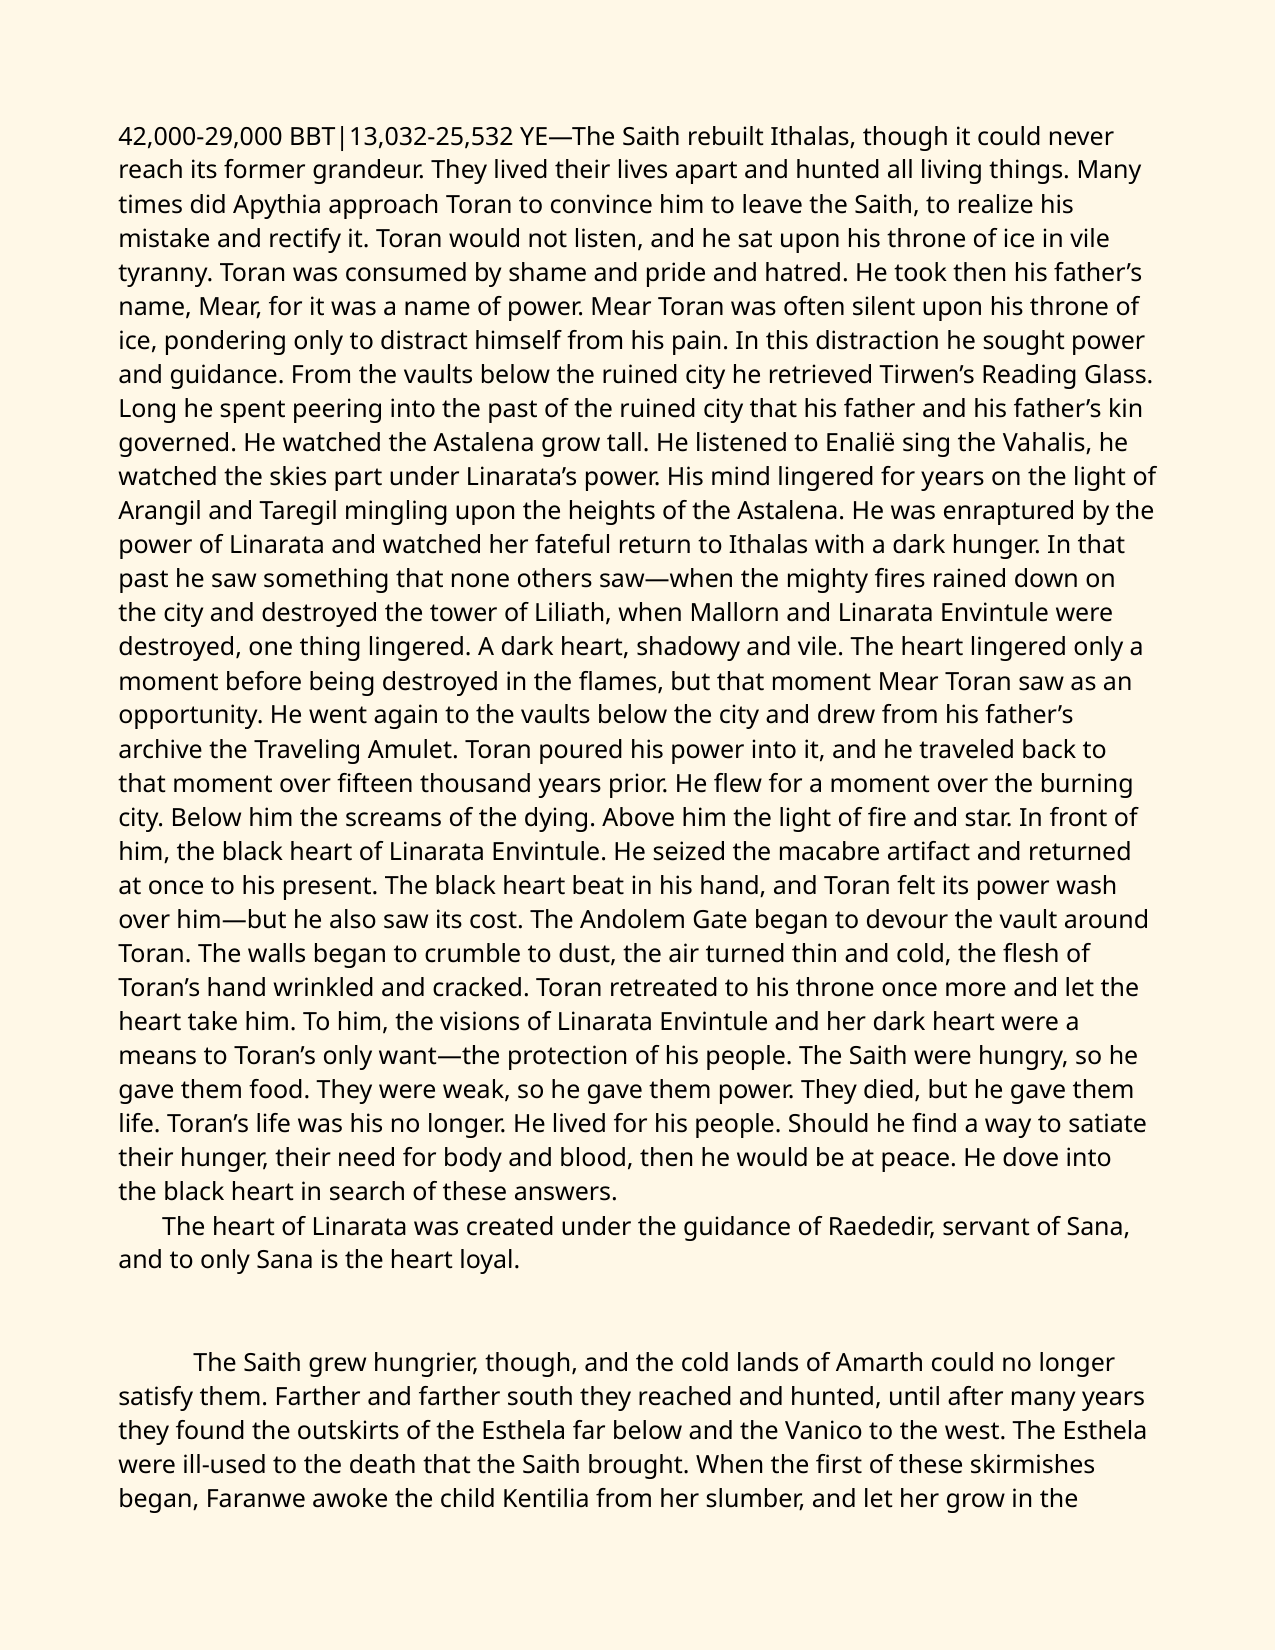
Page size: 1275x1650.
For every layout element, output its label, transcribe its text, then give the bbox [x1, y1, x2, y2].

text The Saith grew hungrier, though, and the cold lands of Amarth could no longer satisfy them. Farther and farther south they reached and hunted, until after many years they found the outskirts of the Esthela far below and the Vanico to the west. The Esthela were ill-used to the death that the Saith brought. When the first of these skirmishes began, Faranwe awoke the child Kentilia from her slumber, and let her grow in the [118, 1344, 1157, 1515]
text 42,000-29,000 BBT|13,032-25,532 YE—The Saith rebuilt Ithalas, though it could never reach its former grandeur. They lived their lives apart and hunted all living things. Many times did Apythia approach Toran to convince him to leave the Saith, to realize his mistake and rectify it. Toran would not listen, and he sat upon his throne of ice in vile tyranny. Toran was consumed by shame and pride and hatred. He took then his father’s name, Mear, for it was a name of power. Mear Toran was often silent upon his throne of ice, pondering only to distract himself from his pain. In this distraction he sought power and guidance. From the vaults below the ruined city he retrieved Tirwen’s Reading Glass. Long he spent peering into the past of the ruined city that his father and his father’s kin governed. He watched the Astalena grow tall. He listened to Enalië sing the Vahalis, he watched the skies part under Linarata’s power. His mind lingered for years on the light of Arangil and Taregil mingling upon the heights of the Astalena. He was enraptured by the power of Linarata and watched her fateful return to Ithalas with a dark hunger. In that past he saw something that none others saw—when the mighty fires rained down on the city and destroyed the tower of Liliath, when Mallorn and Linarata Envintule were destroyed, one thing lingered. A dark heart, shadowy and vile. The heart lingered only a moment before being destroyed in the flames, but that moment Mear Toran saw as an opportunity. He went again to the vaults below the city and drew from his father’s archive the Traveling Amulet. Toran poured his power into it, and he traveled back to that moment over fifteen thousand years prior. He flew for a moment over the burning city. Below him the screams of the dying. Above him the light of fire and star. In front of him, the black heart of Linarata Envintule. He seized the macabre artifact and returned at once to his present. The black heart beat in his hand, and Toran felt its power wash over him—but he also saw its cost. The Andolem Gate began to devour the vault around Toran. The walls began to crumble to dust, the air turned thin and cold, the flesh of Toran’s hand wrinkled and cracked. Toran retreated to his throne once more and let the heart take him. To him, the visions of Linarata Envintule and her dark heart were a means to Toran’s only want—the protection of his people. The Saith were hungry, so he gave them food. They were weak, so he gave them power. They died, but he gave them life. Toran’s life was his no longer. He lived for his people. Should he find a way to satiate their hunger, their need for body and blood, then he would be at peace. He dove into the black heart in search of these answers. [118, 118, 1157, 1208]
text The heart of Linarata was created under the guidance of Raededir, servant of Sana, and to only Sana is the heart loyal. [118, 1208, 1157, 1276]
